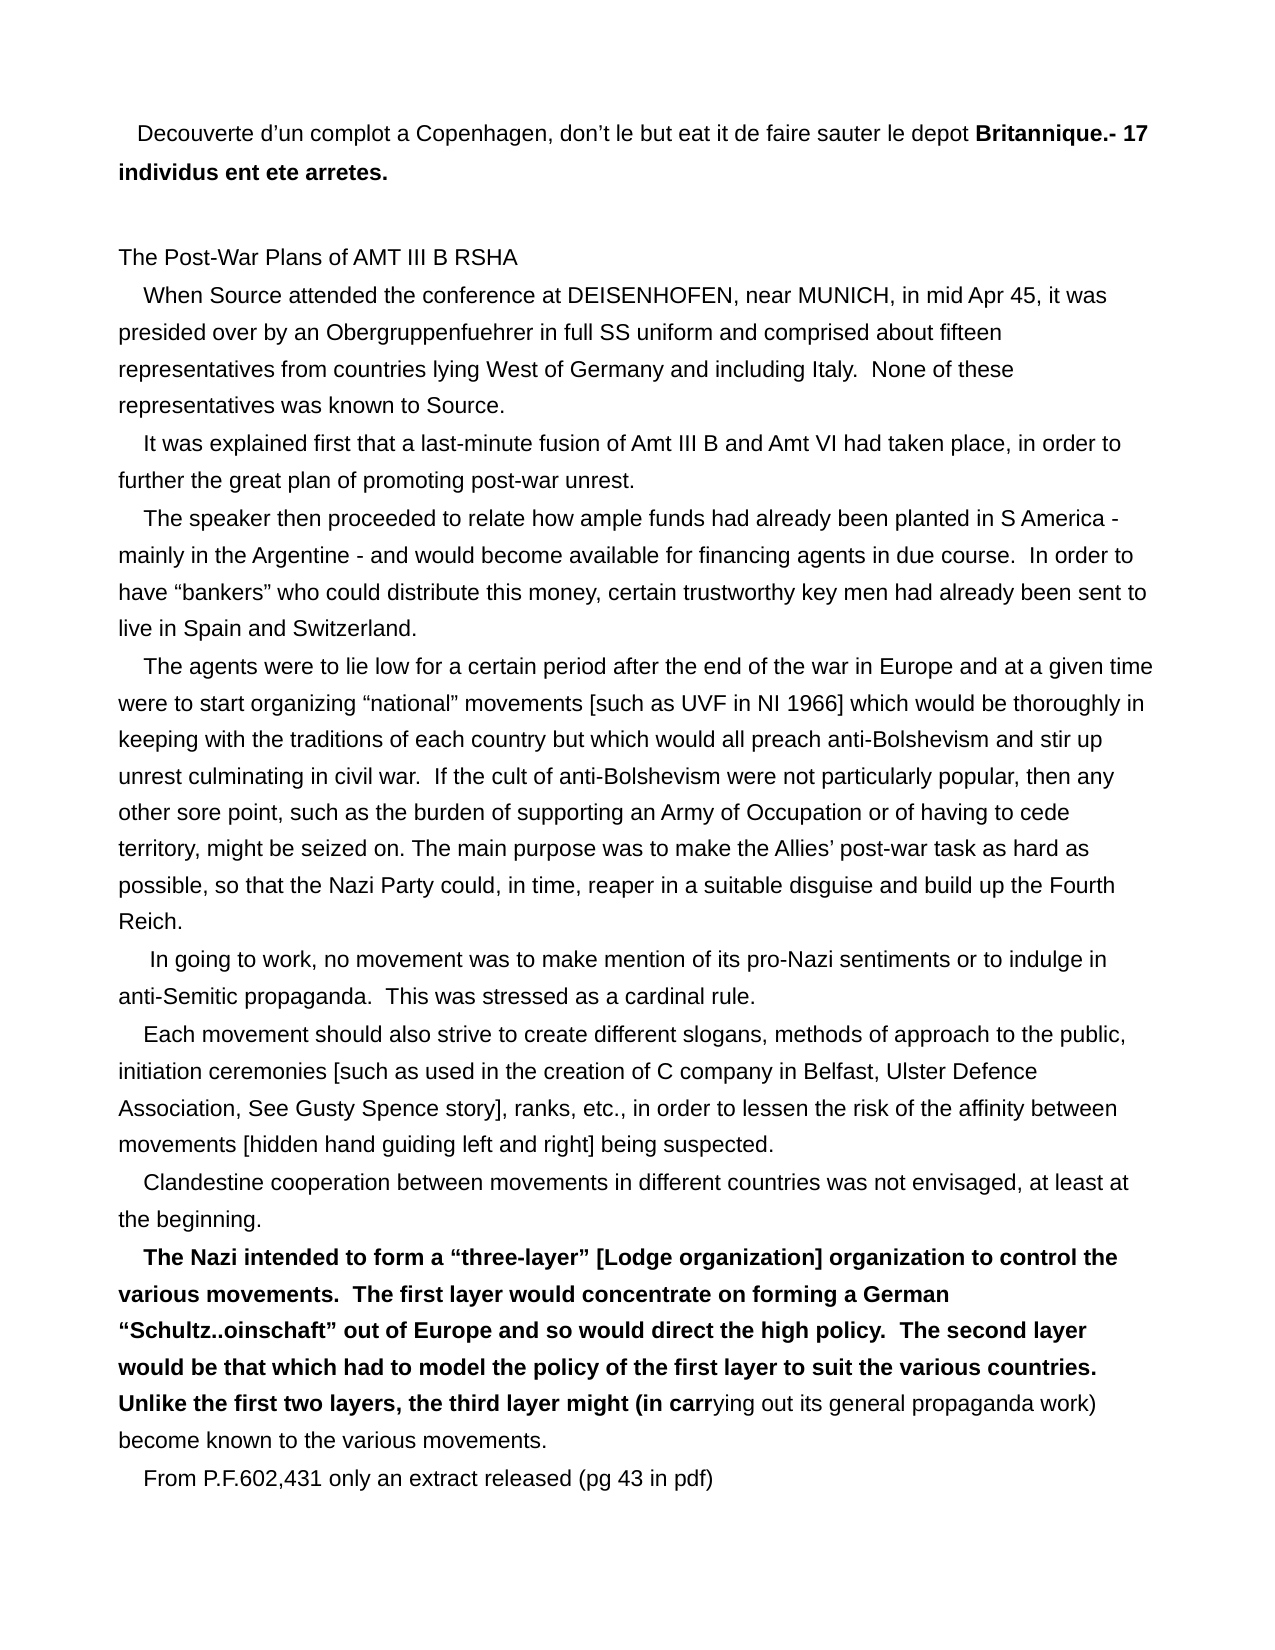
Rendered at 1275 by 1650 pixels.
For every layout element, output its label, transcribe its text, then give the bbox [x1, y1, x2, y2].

text From P.F.602,431 only an extract released (pg 43 in pdf) [118, 1463, 1157, 1492]
text The Nazi intended to form a “three-layer” [Lodge organization] organization to control the various movements. The first layer would concentrate on forming a German “Schultz..oinschaft” out of Europe and so would direct the high policy. The second layer would be that which had to model the policy of the first layer to suit the various countries. Unlike the first two layers, the third layer might (in carrying out its general propaganda work) become known to the various movements. [118, 1242, 1157, 1453]
text The Post-War Plans of AMT III B RSHA [118, 244, 1157, 270]
text Each movement should also strive to create different slogans, methods of approach to the public, initiation ceremonies [such as used in the creation of C company in Belfast, Ulster Defence Association, See Gusty Spence story], ranks, etc., in order to lessen the risk of the affinity between movements [hidden hand guiding left and right] being suspected. [118, 1019, 1157, 1157]
text In going to work, no movement was to make mention of its pro-Nazi sentiments or to indulge in anti-Semitic propaganda. This was stressed as a cardinal rule. [118, 944, 1157, 1009]
text Clandestine cooperation between movements in different countries was not envisaged, at least at the beginning. [118, 1167, 1157, 1232]
text It was explained first that a last-minute fusion of Amt III B and Amt VI had taken place, in order to further the great plan of promoting post-war unrest. [118, 428, 1157, 493]
text The agents were to lie low for a certain period after the end of the war in Europe and at a given time were to start organizing “national” movements [such as UVF in NI 1966] which would be thoroughly in keeping with the traditions of each country but which would all preach anti-Bolshevism and stir up unrest culminating in civil war. If the cult of anti-Bolshevism were not particularly popular, then any other sore point, such as the burden of supporting an Army of Occupation or of having to cede territory, might be seized on. The main purpose was to make the Allies’ post-war task as hard as possible, so that the Nazi Party could, in time, reaper in a suitable disguise and build up the Fourth Reich. [118, 651, 1157, 934]
text The speaker then proceeded to relate how ample funds had already been planted in S America - mainly in the Argentine - and would become available for financing agents in due course. In order to have “bankers” who could distribute this money, certain trustworthy key men had already been sent to live in Spain and Switzerland. [118, 503, 1157, 641]
text Decouverte d’un complot a Copenhagen, don’t le but eat it de faire sauter le depot Britannique.- 17 individus ent ete arretes. [118, 118, 1157, 186]
text When Source attended the conference at DEISENHOFEN, near MUNICH, in mid Apr 45, it was presided over by an Obergruppenfuehrer in full SS uniform and comprised about fifteen representatives from countries lying West of Germany and including Italy. None of these representatives was known to Source. [118, 280, 1157, 418]
